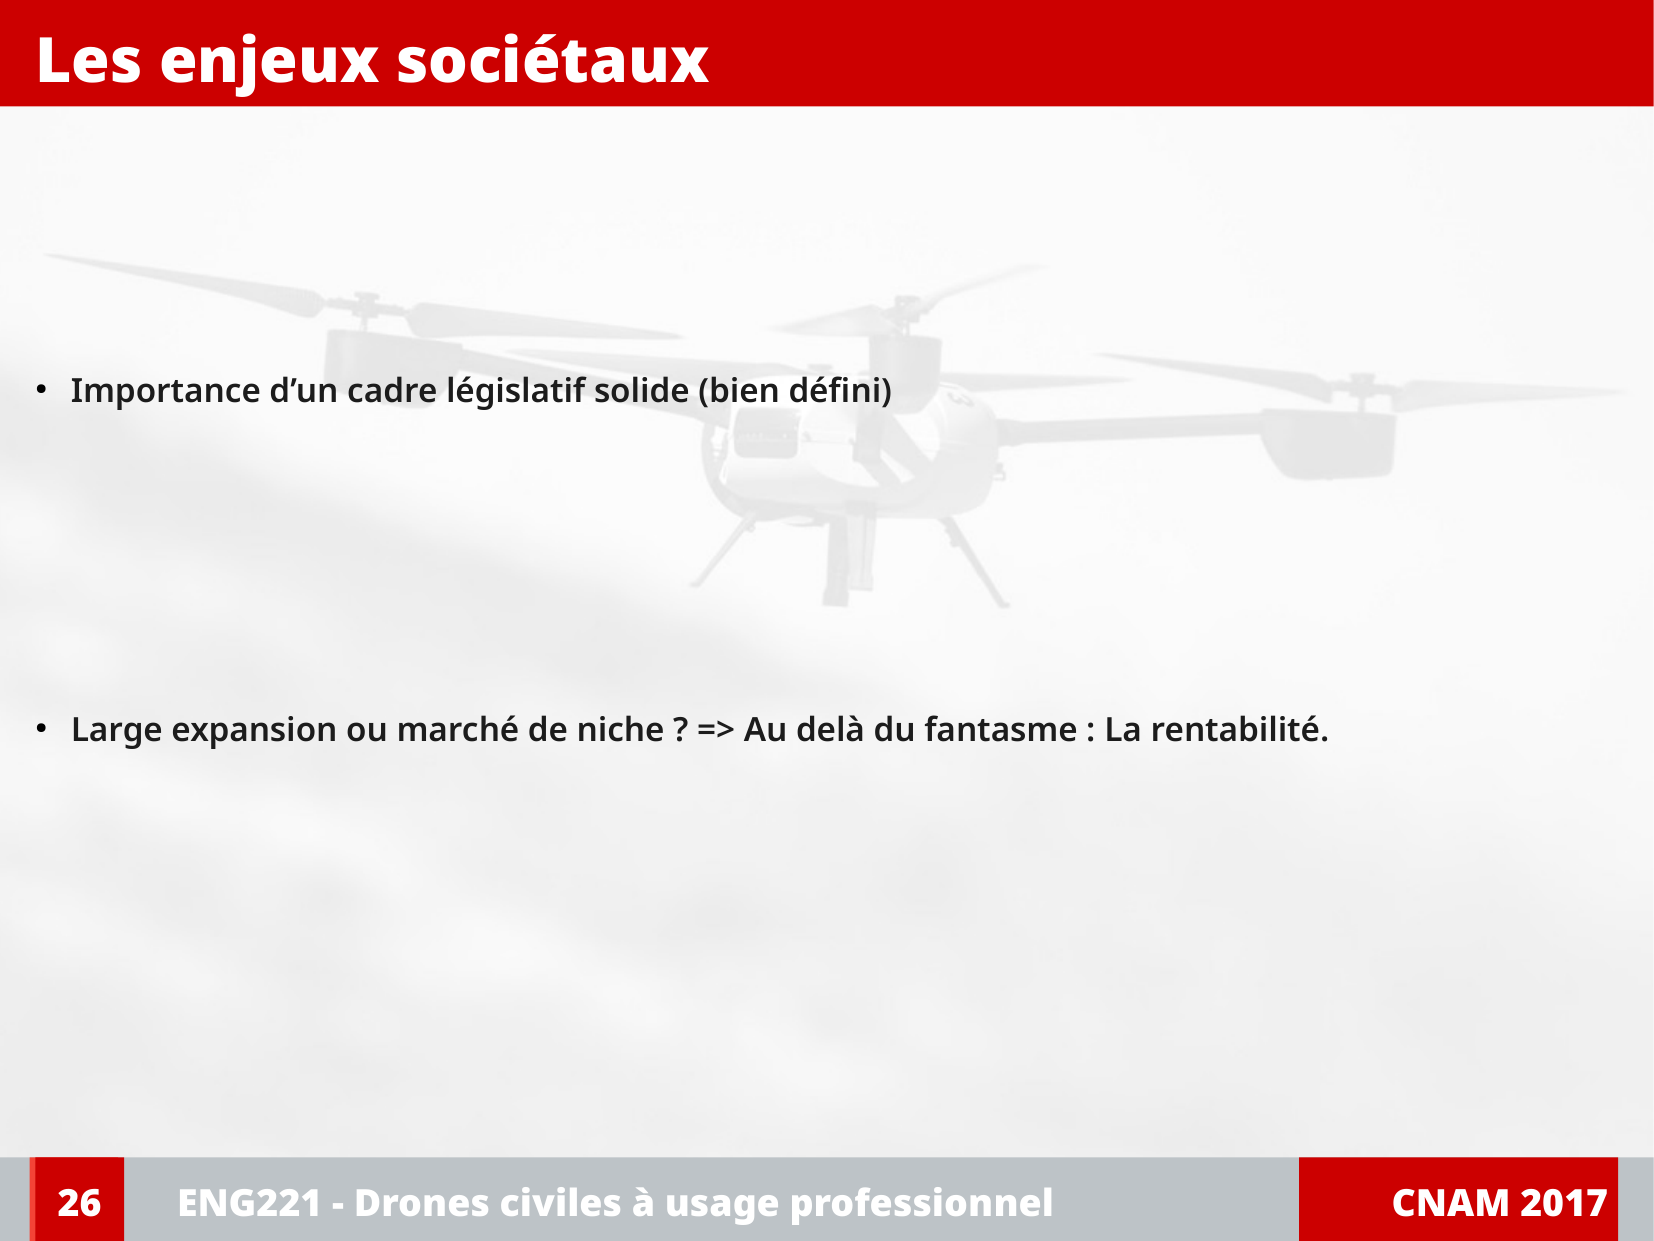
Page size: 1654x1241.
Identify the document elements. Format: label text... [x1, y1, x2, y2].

picture [0, 107, 1654, 1157]
list Importance d’un cadre législatif solide (bien défini) Large expansion ou marché de niche ? => Au delà du fantasme : La rentabilité. [35, 165, 1619, 1123]
title Les enjeux sociétaux [35, 0, 1571, 101]
